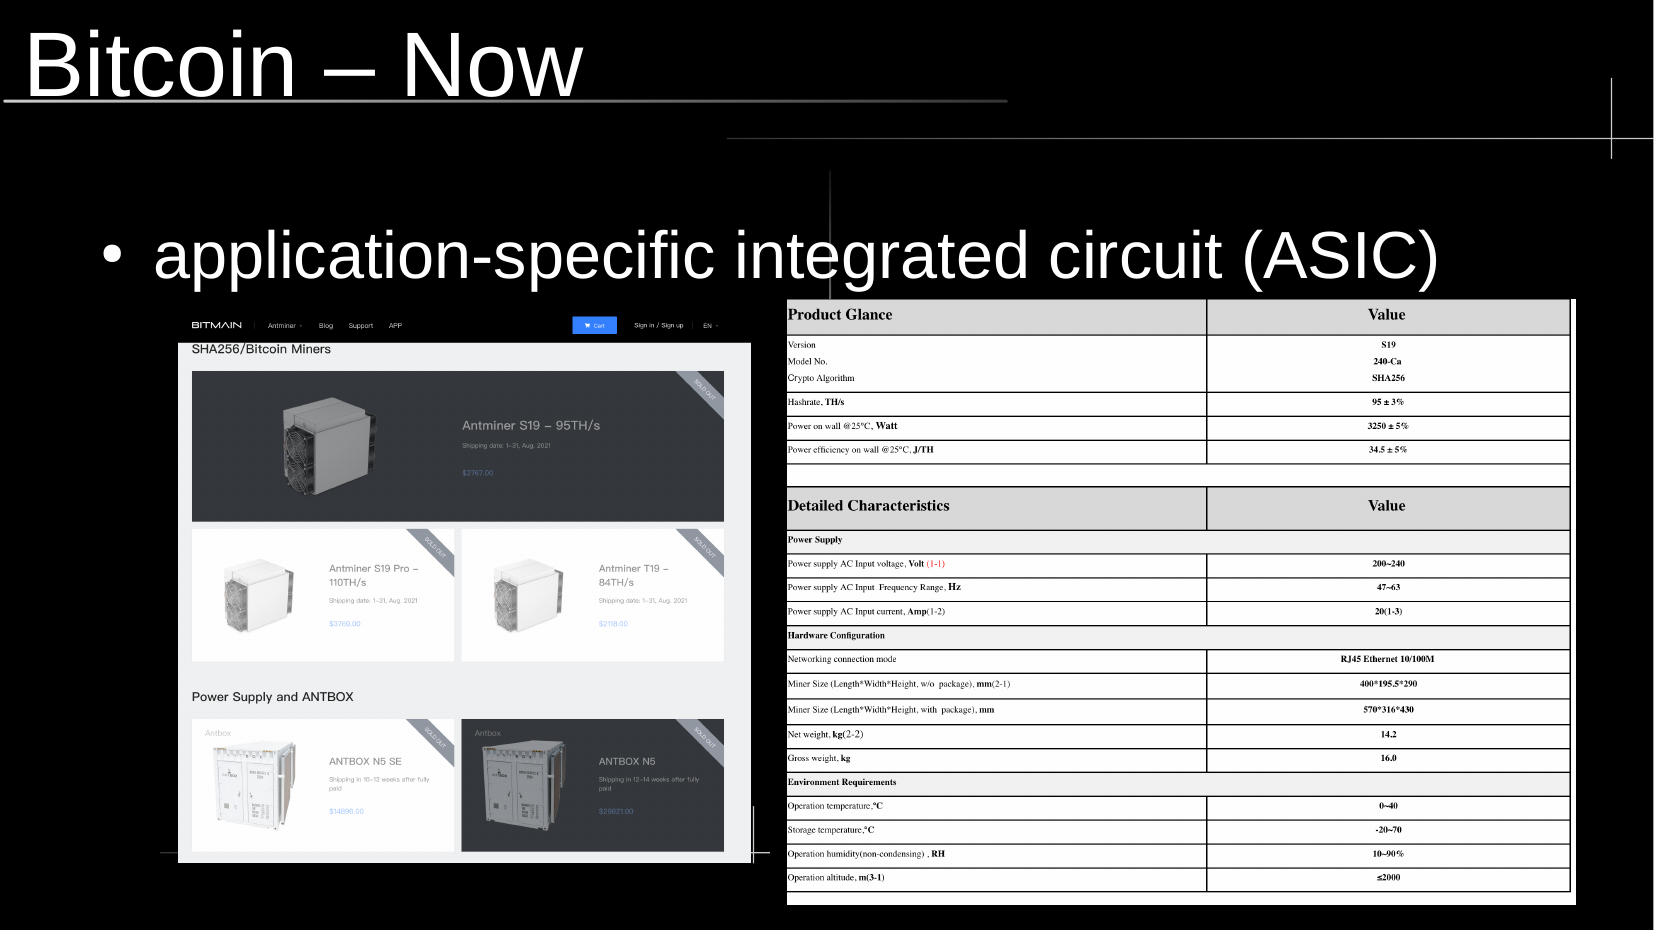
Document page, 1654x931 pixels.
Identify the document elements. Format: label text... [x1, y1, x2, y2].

title Bitcoin – Now [23, 11, 1589, 119]
picture [178, 309, 751, 863]
list application-specific integrated circuit (ASIC) [82, 217, 1576, 488]
picture [787, 299, 1576, 905]
